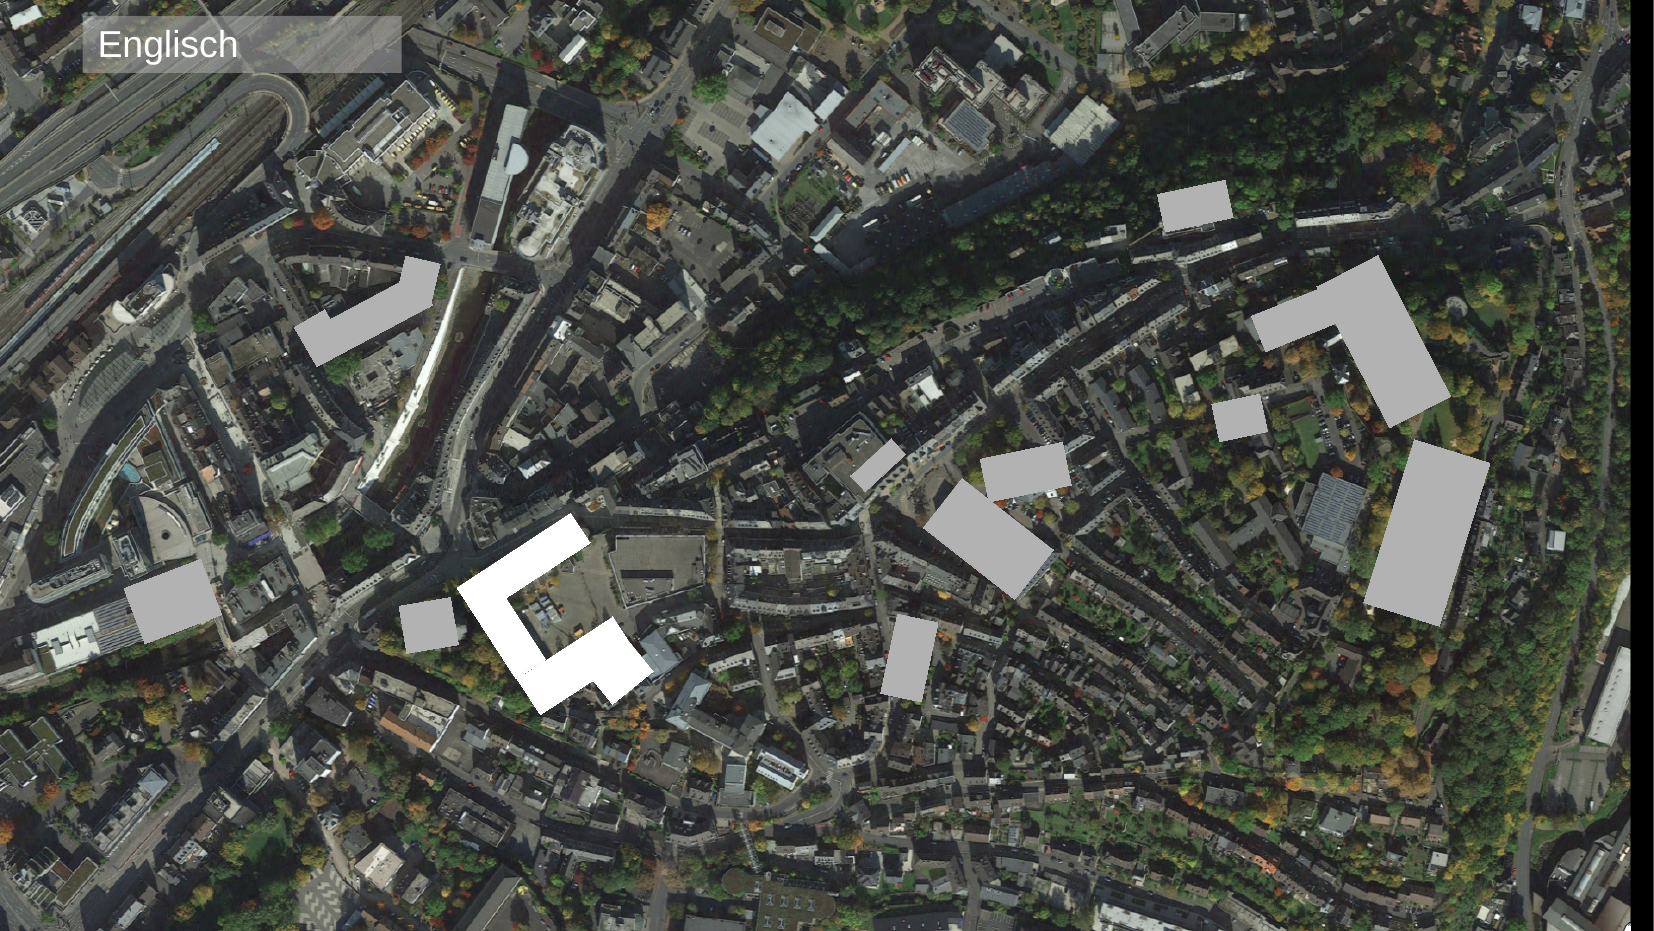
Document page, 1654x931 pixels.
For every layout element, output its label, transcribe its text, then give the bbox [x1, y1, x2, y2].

text_box [294, 256, 441, 367]
text_box [1211, 394, 1268, 442]
text_box [850, 438, 906, 492]
text_box [880, 614, 938, 702]
text_box [399, 597, 459, 654]
picture [0, 0, 1654, 931]
text_box [1363, 439, 1490, 627]
text_box [1157, 180, 1234, 232]
text_box [923, 442, 1072, 600]
text_box [457, 513, 654, 715]
text_box [1251, 255, 1451, 428]
text_box Englisch [82, 15, 402, 73]
text_box [124, 559, 222, 644]
